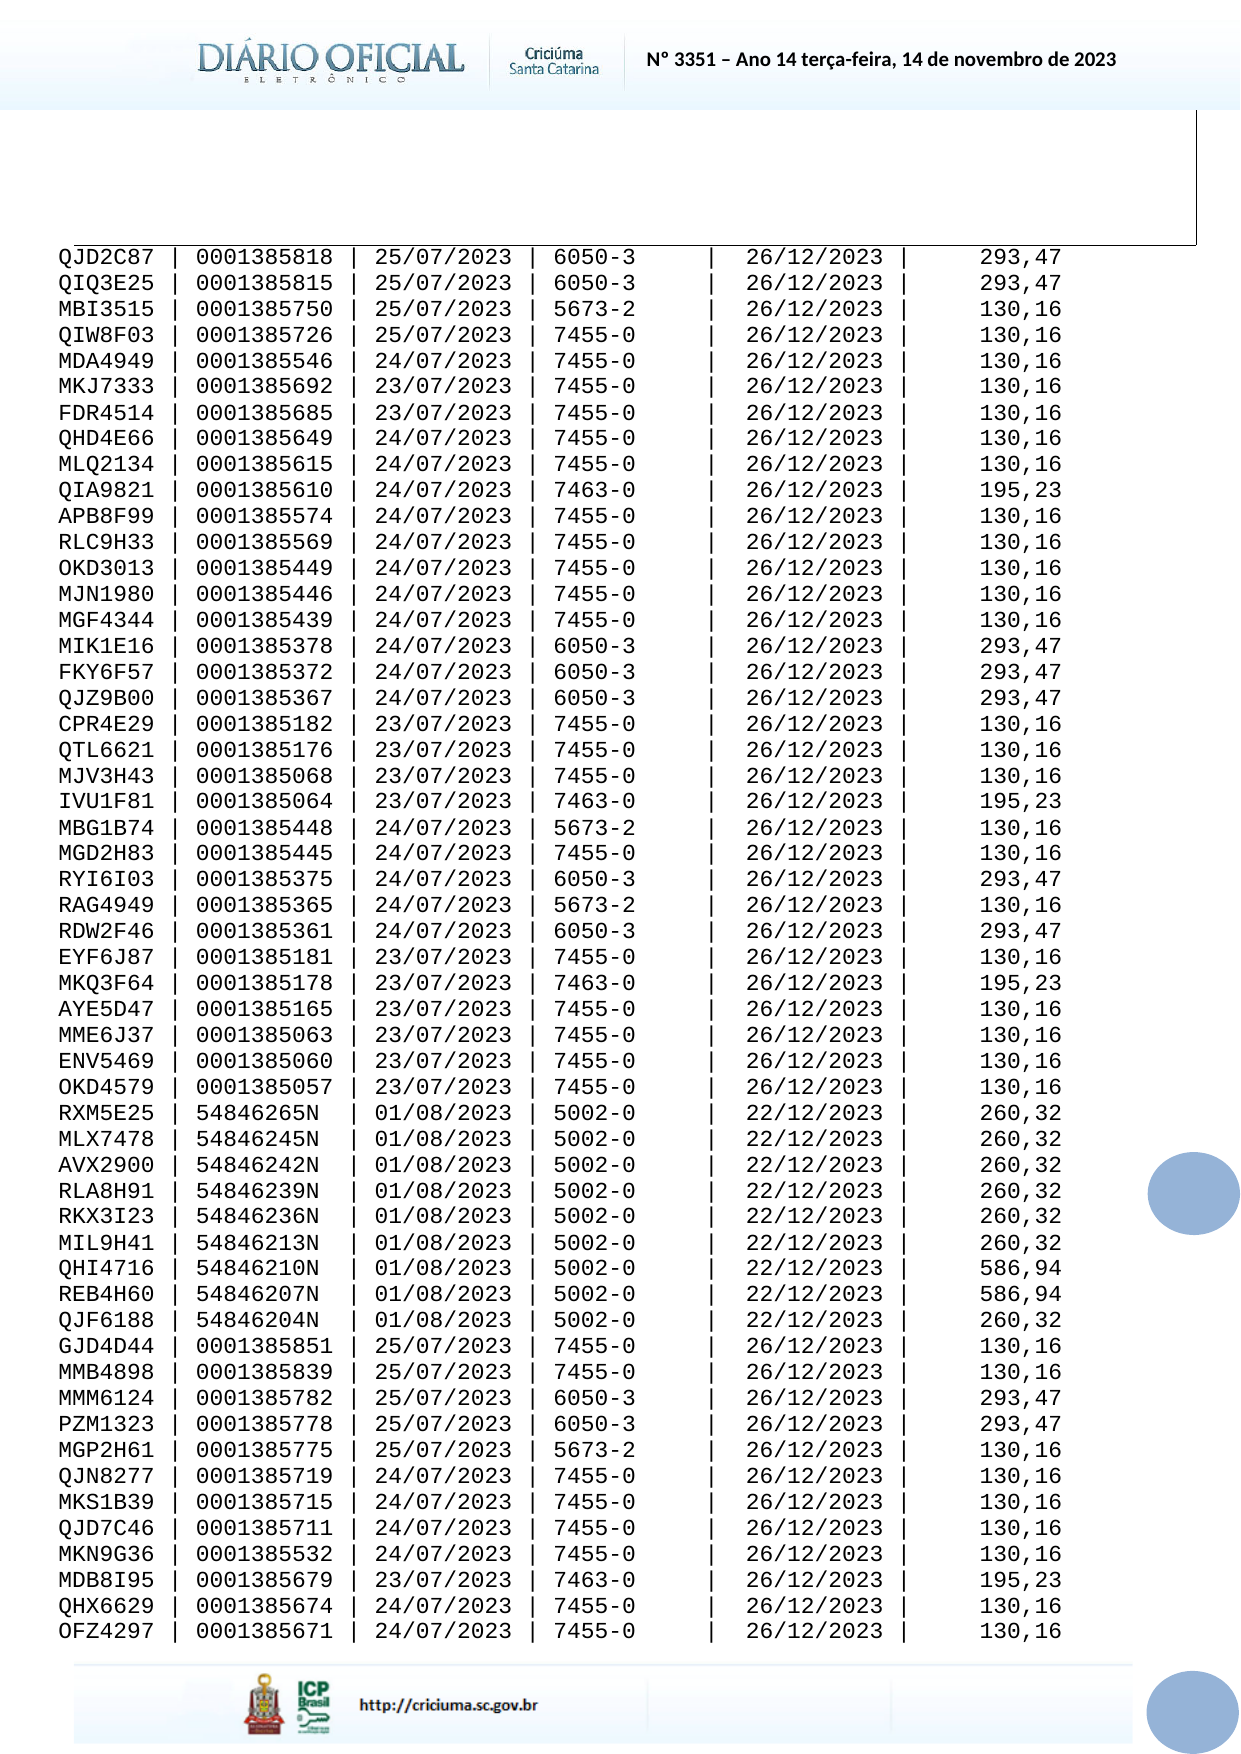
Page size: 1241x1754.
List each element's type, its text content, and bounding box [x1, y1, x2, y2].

text MLQ2134 | 0001385615 | 24/07/2023 | 7455-0 | 26/12/2023 | 130,16 [44, 453, 1196, 479]
text AYE5D47 | 0001385165 | 23/07/2023 | 7455-0 | 26/12/2023 | 130,16 [44, 997, 1196, 1023]
text QHI4716 | 54846210N | 01/08/2023 | 5002-0 | 22/12/2023 | 586,94 [44, 1257, 1196, 1283]
text RLA8H91 | 54846239N | 01/08/2023 | 5002-0 | 22/12/2023 | 260,32 [44, 1179, 1150, 1205]
text EYF6J87 | 0001385181 | 23/07/2023 | 7455-0 | 26/12/2023 | 130,16 [44, 946, 1196, 971]
text GJD4D44 | 0001385851 | 25/07/2023 | 7455-0 | 26/12/2023 | 130,16 [44, 1334, 1196, 1361]
text QJF6188 | 54846204N | 01/08/2023 | 5002-0 | 22/12/2023 | 260,32 [44, 1309, 1196, 1334]
text OFZ4297 | 0001385671 | 24/07/2023 | 7455-0 | 26/12/2023 | 130,16 [44, 1620, 1196, 1646]
text QJD7C46 | 0001385711 | 24/07/2023 | 7455-0 | 26/12/2023 | 130,16 [44, 1516, 1196, 1542]
text MIL9H41 | 54846213N | 01/08/2023 | 5002-0 | 22/12/2023 | 260,32 [44, 1231, 1196, 1257]
text RKX3I23 | 54846236N | 01/08/2023 | 5002-0 | 22/12/2023 | 260,32 [44, 1205, 1171, 1231]
text RAG4949 | 0001385365 | 24/07/2023 | 5673-2 | 26/12/2023 | 130,16 [44, 894, 1196, 919]
text IVU1F81 | 0001385064 | 23/07/2023 | 7463-0 | 26/12/2023 | 195,23 [44, 790, 1196, 816]
text MKQ3F64 | 0001385178 | 23/07/2023 | 7463-0 | 26/12/2023 | 195,23 [44, 971, 1196, 997]
text PZM1323 | 0001385778 | 25/07/2023 | 6050-3 | 26/12/2023 | 293,47 [44, 1412, 1196, 1438]
text RXM5E25 | 54846265N | 01/08/2023 | 5002-0 | 22/12/2023 | 260,32 [44, 1101, 1196, 1127]
text QJN8277 | 0001385719 | 24/07/2023 | 7455-0 | 26/12/2023 | 130,16 [44, 1464, 1196, 1490]
text MGP2H61 | 0001385775 | 25/07/2023 | 5673-2 | 26/12/2023 | 130,16 [44, 1438, 1196, 1464]
text QIA9821 | 0001385610 | 24/07/2023 | 7463-0 | 26/12/2023 | 195,23 [44, 479, 1196, 504]
text OKD4579 | 0001385057 | 23/07/2023 | 7455-0 | 26/12/2023 | 130,16 [44, 1075, 1196, 1101]
text APB8F99 | 0001385574 | 24/07/2023 | 7455-0 | 26/12/2023 | 130,16 [44, 504, 1196, 531]
text MKS1B39 | 0001385715 | 24/07/2023 | 7455-0 | 26/12/2023 | 130,16 [44, 1490, 1196, 1516]
text QHD4E66 | 0001385649 | 24/07/2023 | 7455-0 | 26/12/2023 | 130,16 [44, 427, 1196, 453]
text MKJ7333 | 0001385692 | 23/07/2023 | 7455-0 | 26/12/2023 | 130,16 [44, 375, 1196, 401]
text QTL6621 | 0001385176 | 23/07/2023 | 7455-0 | 26/12/2023 | 130,16 [44, 738, 1196, 764]
text MDA4949 | 0001385546 | 24/07/2023 | 7455-0 | 26/12/2023 | 130,16 [44, 349, 1196, 375]
text RYI6I03 | 0001385375 | 24/07/2023 | 6050-3 | 26/12/2023 | 293,47 [44, 868, 1196, 894]
text QJD2C87 | 0001385818 | 25/07/2023 | 6050-3 | 26/12/2023 | 293,47 [44, 245, 1196, 271]
text RDW2F46 | 0001385361 | 24/07/2023 | 6050-3 | 26/12/2023 | 293,47 [44, 919, 1196, 946]
text MMB4898 | 0001385839 | 25/07/2023 | 7455-0 | 26/12/2023 | 130,16 [44, 1361, 1196, 1386]
text CPR4E29 | 0001385182 | 23/07/2023 | 7455-0 | 26/12/2023 | 130,16 [44, 712, 1196, 738]
text MME6J37 | 0001385063 | 23/07/2023 | 7455-0 | 26/12/2023 | 130,16 [44, 1023, 1196, 1049]
text MBI3515 | 0001385750 | 25/07/2023 | 5673-2 | 26/12/2023 | 130,16 [44, 297, 1196, 323]
text ENV5469 | 0001385060 | 23/07/2023 | 7455-0 | 26/12/2023 | 130,16 [44, 1049, 1196, 1075]
text MGF4344 | 0001385439 | 24/07/2023 | 7455-0 | 26/12/2023 | 130,16 [44, 608, 1196, 634]
text MDB8I95 | 0001385679 | 23/07/2023 | 7463-0 | 26/12/2023 | 195,23 [44, 1568, 1196, 1594]
text REB4H60 | 54846207N | 01/08/2023 | 5002-0 | 22/12/2023 | 586,94 [44, 1283, 1196, 1309]
text MJV3H43 | 0001385068 | 23/07/2023 | 7455-0 | 26/12/2023 | 130,16 [44, 764, 1196, 790]
text QJZ9B00 | 0001385367 | 24/07/2023 | 6050-3 | 26/12/2023 | 293,47 [44, 686, 1196, 712]
text FDR4514 | 0001385685 | 23/07/2023 | 7455-0 | 26/12/2023 | 130,16 [44, 401, 1196, 427]
text MKN9G36 | 0001385532 | 24/07/2023 | 7455-0 | 26/12/2023 | 130,16 [44, 1542, 1196, 1568]
text MIK1E16 | 0001385378 | 24/07/2023 | 6050-3 | 26/12/2023 | 293,47 [44, 634, 1196, 660]
text MLX7478 | 54846245N | 01/08/2023 | 5002-0 | 22/12/2023 | 260,32 [44, 1127, 1196, 1153]
text MJN1980 | 0001385446 | 24/07/2023 | 7455-0 | 26/12/2023 | 130,16 [44, 582, 1196, 608]
text QHX6629 | 0001385674 | 24/07/2023 | 7455-0 | 26/12/2023 | 130,16 [44, 1594, 1196, 1620]
text MMM6124 | 0001385782 | 25/07/2023 | 6050-3 | 26/12/2023 | 293,47 [44, 1386, 1196, 1412]
text QIQ3E25 | 0001385815 | 25/07/2023 | 6050-3 | 26/12/2023 | 293,47 [44, 271, 1196, 297]
text QIW8F03 | 0001385726 | 25/07/2023 | 7455-0 | 26/12/2023 | 130,16 [44, 323, 1196, 349]
text OKD3013 | 0001385449 | 24/07/2023 | 7455-0 | 26/12/2023 | 130,16 [44, 556, 1196, 582]
text AVX2900 | 54846242N | 01/08/2023 | 5002-0 | 22/12/2023 | 260,32 [44, 1153, 1180, 1179]
text MGD2H83 | 0001385445 | 24/07/2023 | 7455-0 | 26/12/2023 | 130,16 [44, 842, 1196, 868]
text RLC9H33 | 0001385569 | 24/07/2023 | 7455-0 | 26/12/2023 | 130,16 [44, 531, 1196, 556]
text FKY6F57 | 0001385372 | 24/07/2023 | 6050-3 | 26/12/2023 | 293,47 [44, 660, 1196, 686]
text MBG1B74 | 0001385448 | 24/07/2023 | 5673-2 | 26/12/2023 | 130,16 [44, 816, 1196, 842]
